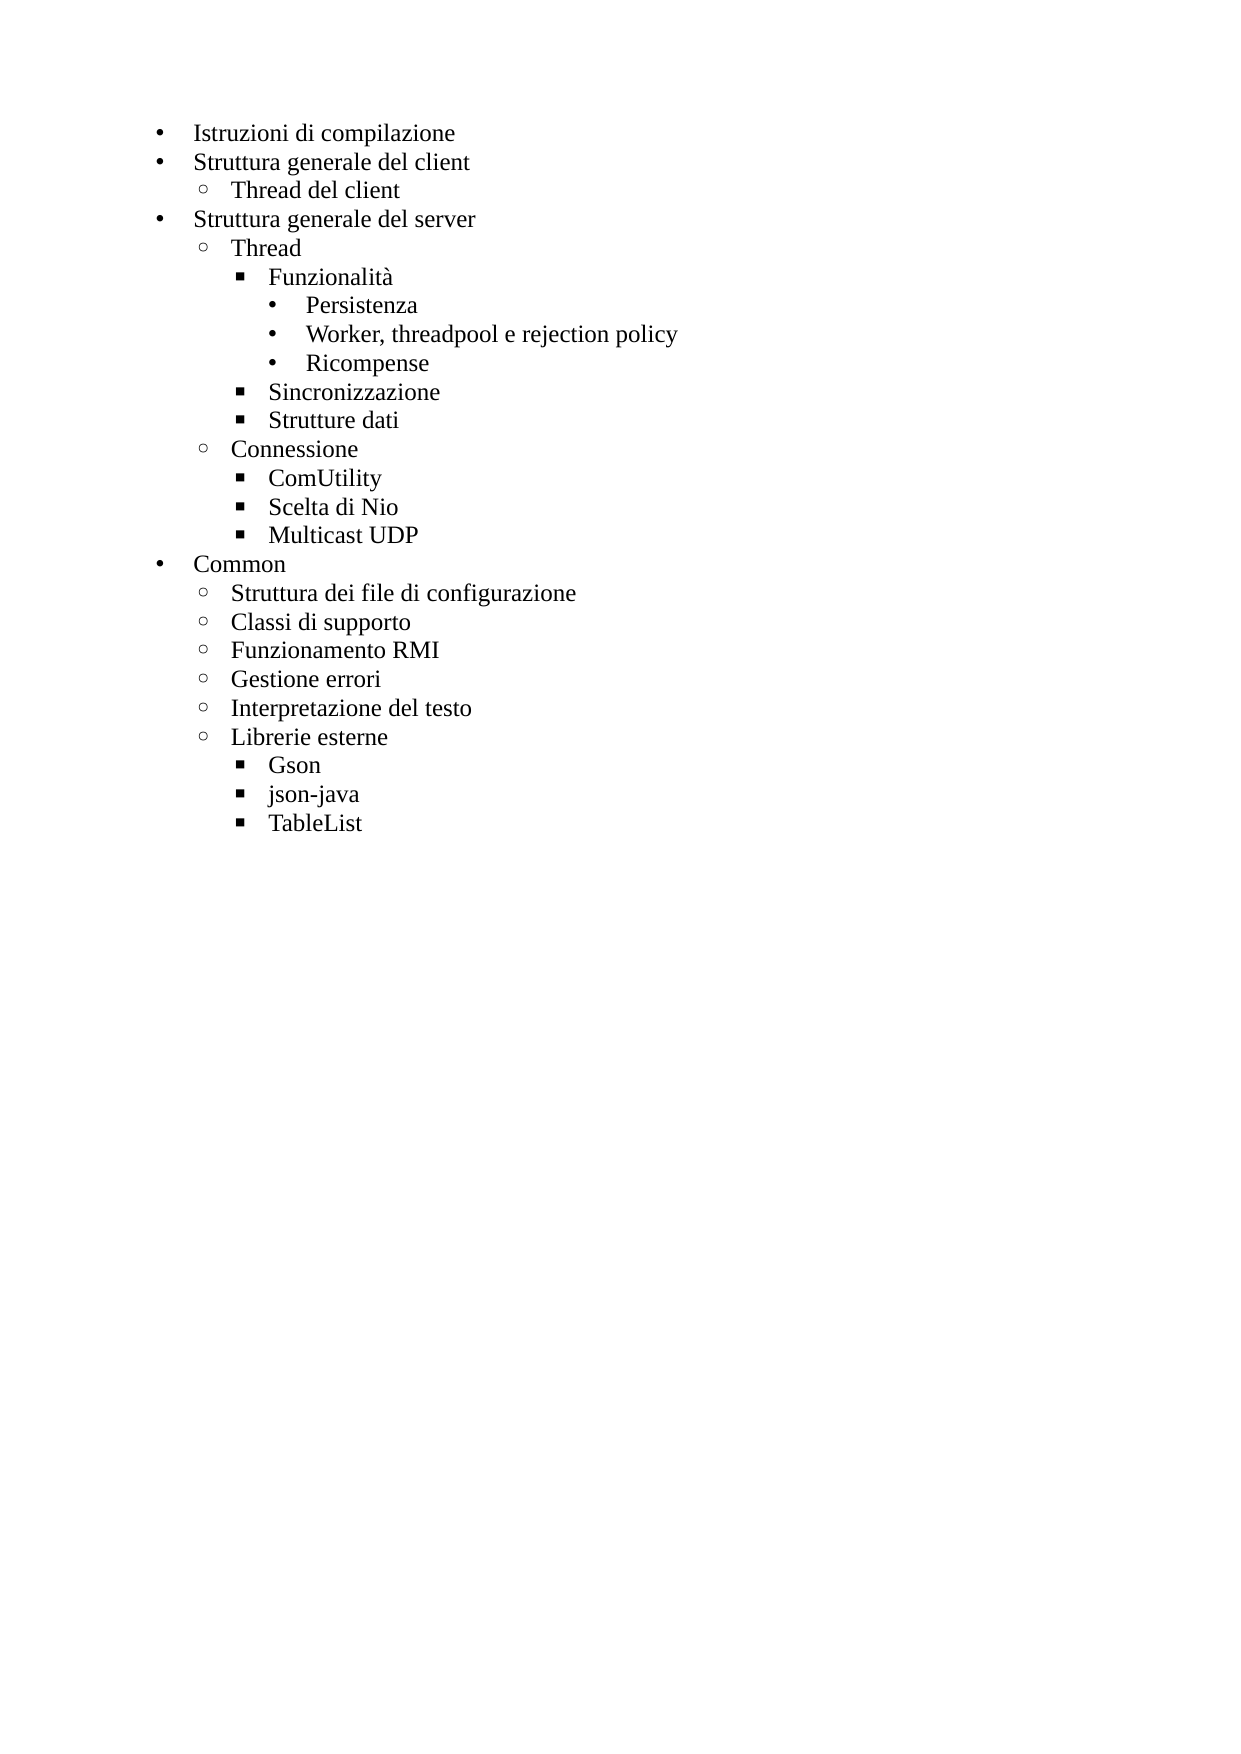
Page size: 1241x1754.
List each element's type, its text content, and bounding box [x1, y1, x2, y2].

list Strutture dati [231, 406, 1122, 434]
list Gestione errori [193, 664, 1122, 693]
list Struttura generale del client [156, 147, 1122, 176]
list Gson [231, 751, 1122, 779]
list Struttura generale del server [156, 204, 1122, 233]
list Connessione [193, 434, 1122, 463]
list TableList [231, 808, 1122, 837]
list Common [156, 549, 1122, 578]
list Istruzioni di compilazione [156, 118, 1122, 147]
list Funzionalità [231, 262, 1122, 291]
list ComUtility [231, 463, 1122, 492]
list Scelta di Nio [231, 492, 1122, 521]
list Interpretazione del testo [193, 693, 1122, 722]
list Sincronizzazione [231, 377, 1122, 406]
list Struttura dei file di configurazione [193, 578, 1122, 607]
list Thread del client [193, 176, 1122, 204]
list Ricompense [268, 348, 1122, 377]
list Thread [193, 233, 1122, 262]
list Librerie esterne [193, 722, 1122, 751]
list Classi di supporto [193, 607, 1122, 636]
list Persistenza [268, 291, 1122, 319]
list Worker, threadpool e rejection policy [268, 319, 1122, 348]
list Funzionamento RMI [193, 636, 1122, 664]
list json-java [231, 779, 1122, 808]
list Multicast UDP [231, 521, 1122, 549]
